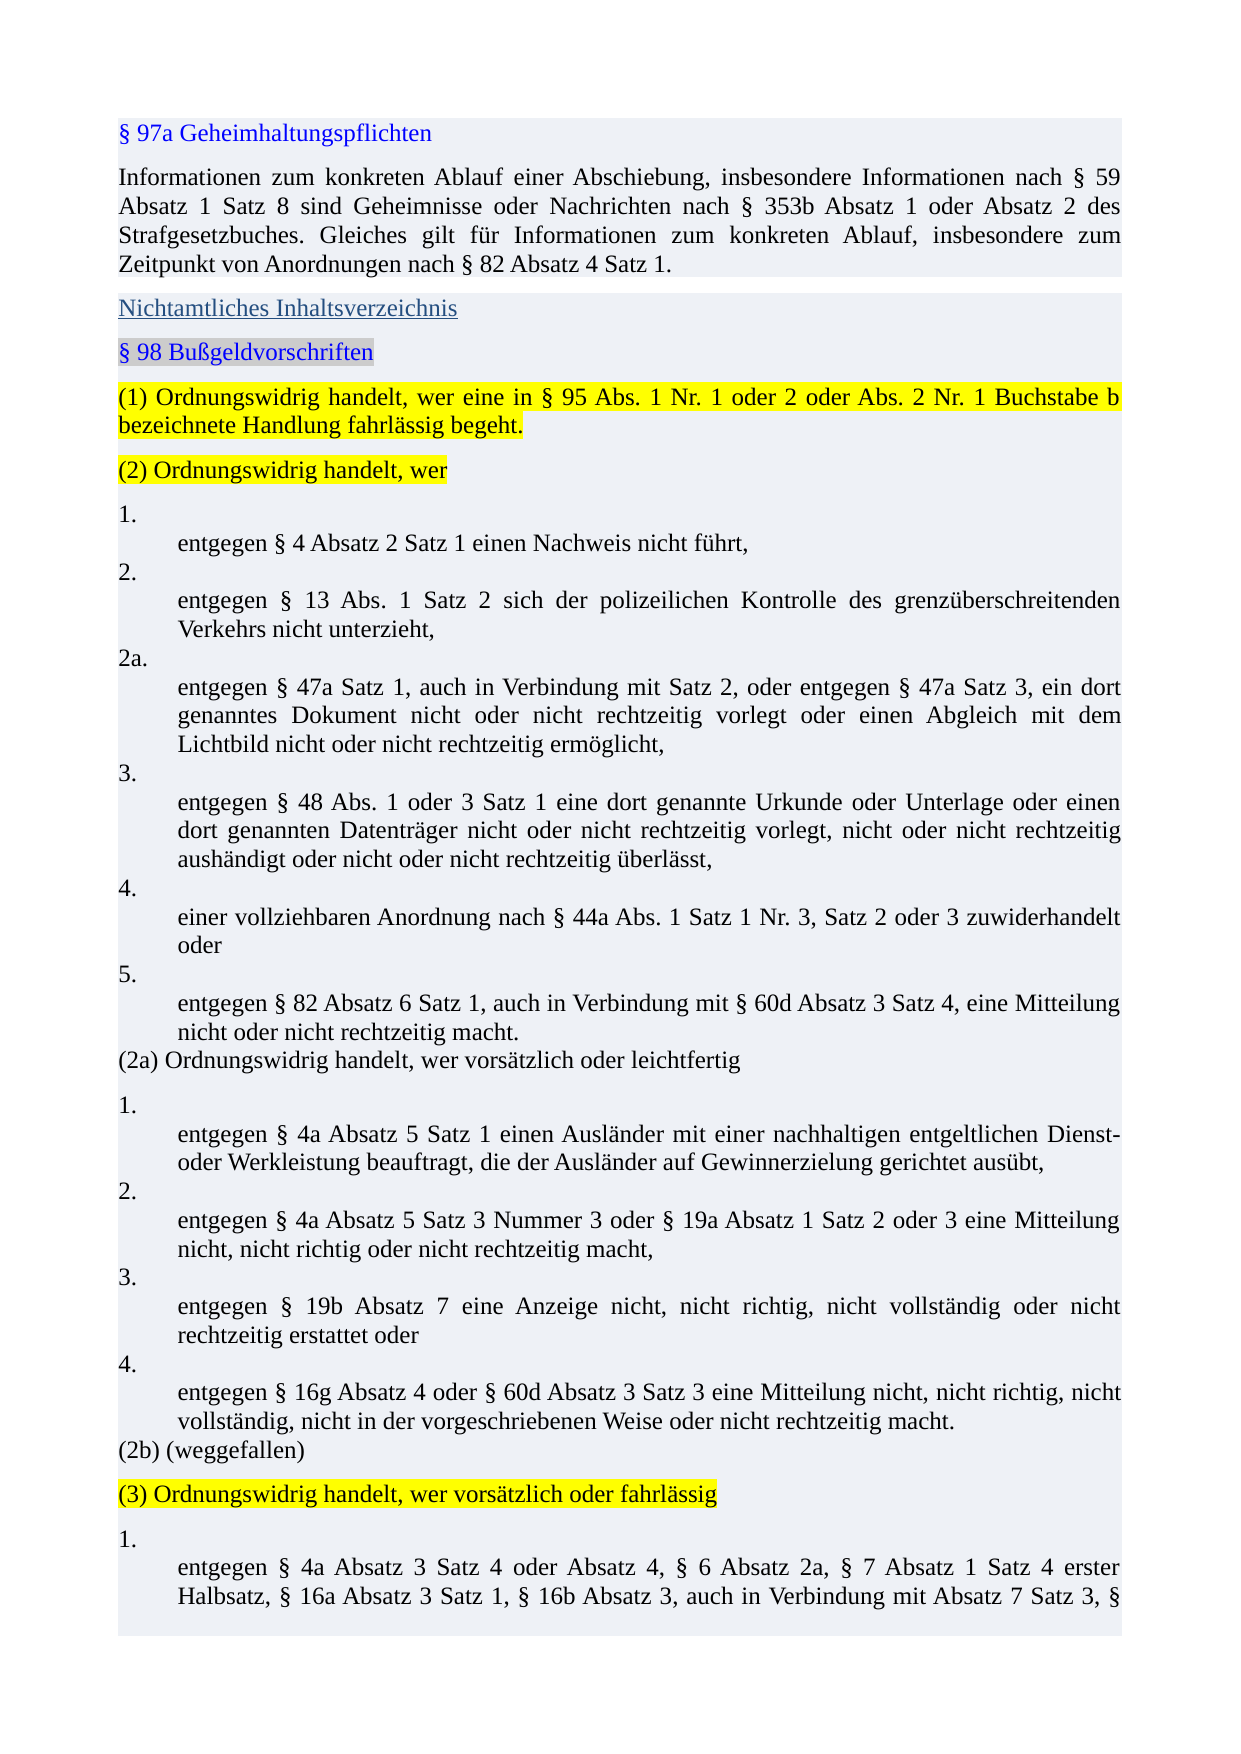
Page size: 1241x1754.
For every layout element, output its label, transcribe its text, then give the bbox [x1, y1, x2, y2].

subtitle 1. [118, 499, 1122, 528]
list entgegen § 82 Absatz 6 Satz 1, auch in Verbindung mit § 60d Absatz 3 Satz 4, eine Mitteilung nicht oder nicht rechtzeitig macht. [177, 988, 1122, 1046]
subtitle 4. [118, 1349, 1122, 1377]
list entgegen § 47a Satz 1, auch in Verbindung mit Satz 2, oder entgegen § 47a Satz 3, ein dort genanntes Dokument nicht oder nicht rechtzeitig vorlegt oder einen Abgleich mit dem Lichtbild nicht oder nicht rechtzeitig ermöglicht, [177, 672, 1122, 758]
list entgegen § 4a Absatz 5 Satz 1 einen Ausländer mit einer nachhaltigen entgeltlichen Dienst- oder Werkleistung beauftragt, die der Ausländer auf Gewinnerzielung gerichtet ausübt, [177, 1119, 1122, 1176]
text (2a) Ordnungswidrig handelt, wer vorsätzlich oder leichtfertig [118, 1046, 1122, 1074]
subtitle 2a. [118, 643, 1122, 672]
subtitle 1. [118, 1524, 1122, 1552]
subtitle 3. [118, 1262, 1122, 1291]
text (3) Ordnungswidrig handelt, wer vorsätzlich oder fahrlässig [118, 1479, 1122, 1508]
subtitle 4. [118, 873, 1122, 902]
list entgegen § 4a Absatz 3 Satz 4 oder Absatz 4, § 6 Absatz 2a, § 7 Absatz 1 Satz 4 erster Halbsatz, § 16a Absatz 3 Satz 1, § 16b Absatz 3, auch in Verbindung mit Absatz 7 Satz 3, § [177, 1552, 1122, 1610]
list entgegen § 16g Absatz 4 oder § 60d Absatz 3 Satz 3 eine Mitteilung nicht, nicht richtig, nicht vollständig, nicht in der vorgeschriebenen Weise oder nicht rechtzeitig macht. [177, 1377, 1122, 1435]
list einer vollziehbaren Anordnung nach § 44a Abs. 1 Satz 1 Nr. 3, Satz 2 oder 3 zuwiderhandelt oder [177, 902, 1122, 959]
list entgegen § 19b Absatz 7 eine Anzeige nicht, nicht richtig, nicht vollständig oder nicht rechtzeitig erstattet oder [177, 1291, 1122, 1349]
list entgegen § 13 Abs. 1 Satz 2 sich der polizeilichen Kontrolle des grenzüberschreitenden Verkehrs nicht unterzieht, [177, 586, 1122, 643]
text (2b) (weggefallen) [118, 1435, 1122, 1464]
subtitle § 98 Bußgeldvorschriften [118, 337, 1122, 366]
list entgegen § 4a Absatz 5 Satz 3 Nummer 3 oder § 19a Absatz 1 Satz 2 oder 3 eine Mitteilung nicht, nicht richtig oder nicht rechtzeitig macht, [177, 1205, 1122, 1262]
text Informationen zum konkreten Ablauf einer Abschiebung, insbesondere Informationen nach § 59 Absatz 1 Satz 8 sind Geheimnisse oder Nachrichten nach § 353b Absatz 1 oder Absatz 2 des Strafgesetzbuches. Gleiches gilt für Informationen zum konkreten Ablauf, insbesondere zum Zeitpunkt von Anordnungen nach § 82 Absatz 4 Satz 1. [118, 162, 1122, 277]
list entgegen § 4 Absatz 2 Satz 1 einen Nachweis nicht führt, [177, 528, 1122, 557]
subtitle 3. [118, 758, 1122, 787]
text Nichtamtliches Inhaltsverzeichnis [118, 293, 1122, 322]
subtitle 5. [118, 959, 1122, 988]
subtitle 1. [118, 1090, 1122, 1119]
subtitle 2. [118, 557, 1122, 586]
list entgegen § 48 Abs. 1 oder 3 Satz 1 eine dort genannte Urkunde oder Unterlage oder einen dort genannten Datenträger nicht oder nicht rechtzeitig vorlegt, nicht oder nicht rechtzeitig aushändigt oder nicht oder nicht rechtzeitig überlässt, [177, 787, 1122, 873]
text (2) Ordnungswidrig handelt, wer [118, 455, 1122, 484]
text (1) Ordnungswidrig handelt, wer eine in § 95 Abs. 1 Nr. 1 oder 2 oder Abs. 2 Nr. 1 Buchstabe b bezeichnete Handlung fahrlässig begeht. [118, 382, 1122, 439]
subtitle 2. [118, 1176, 1122, 1205]
subtitle § 97a Geheimhaltungspflichten [118, 118, 1122, 147]
